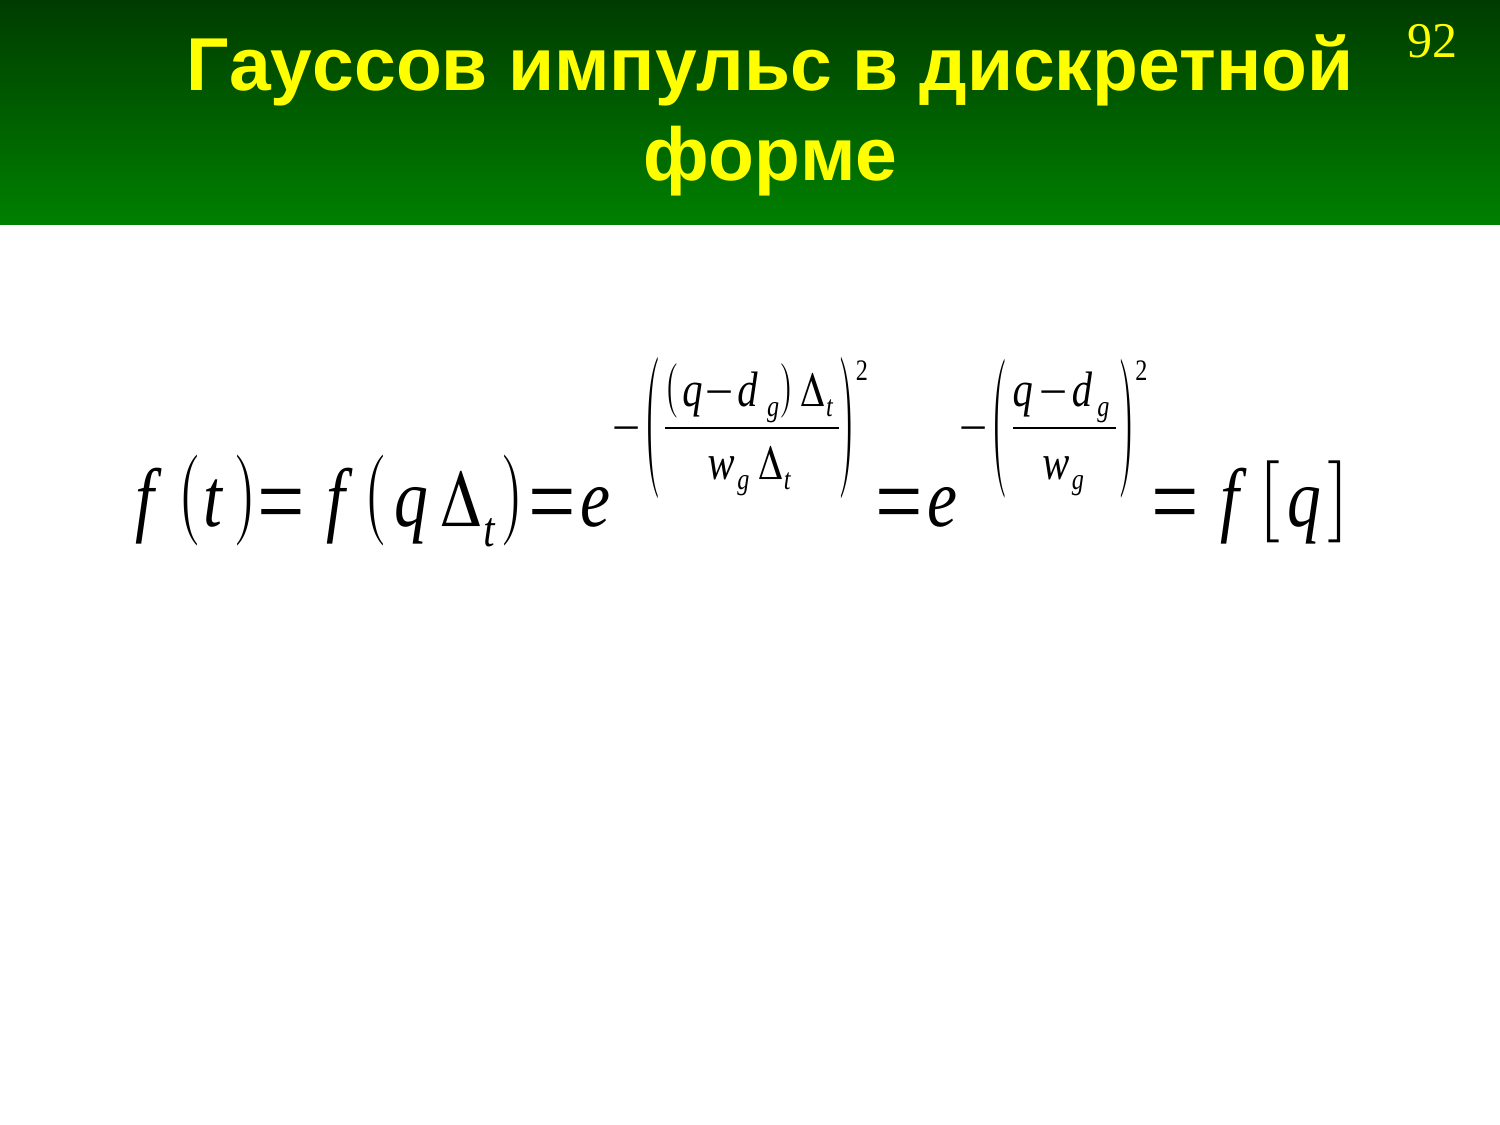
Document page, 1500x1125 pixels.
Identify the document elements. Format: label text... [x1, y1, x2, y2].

chart [106, 354, 1363, 557]
title Гауссов импульс в дискретной форме [100, 7, 1441, 204]
